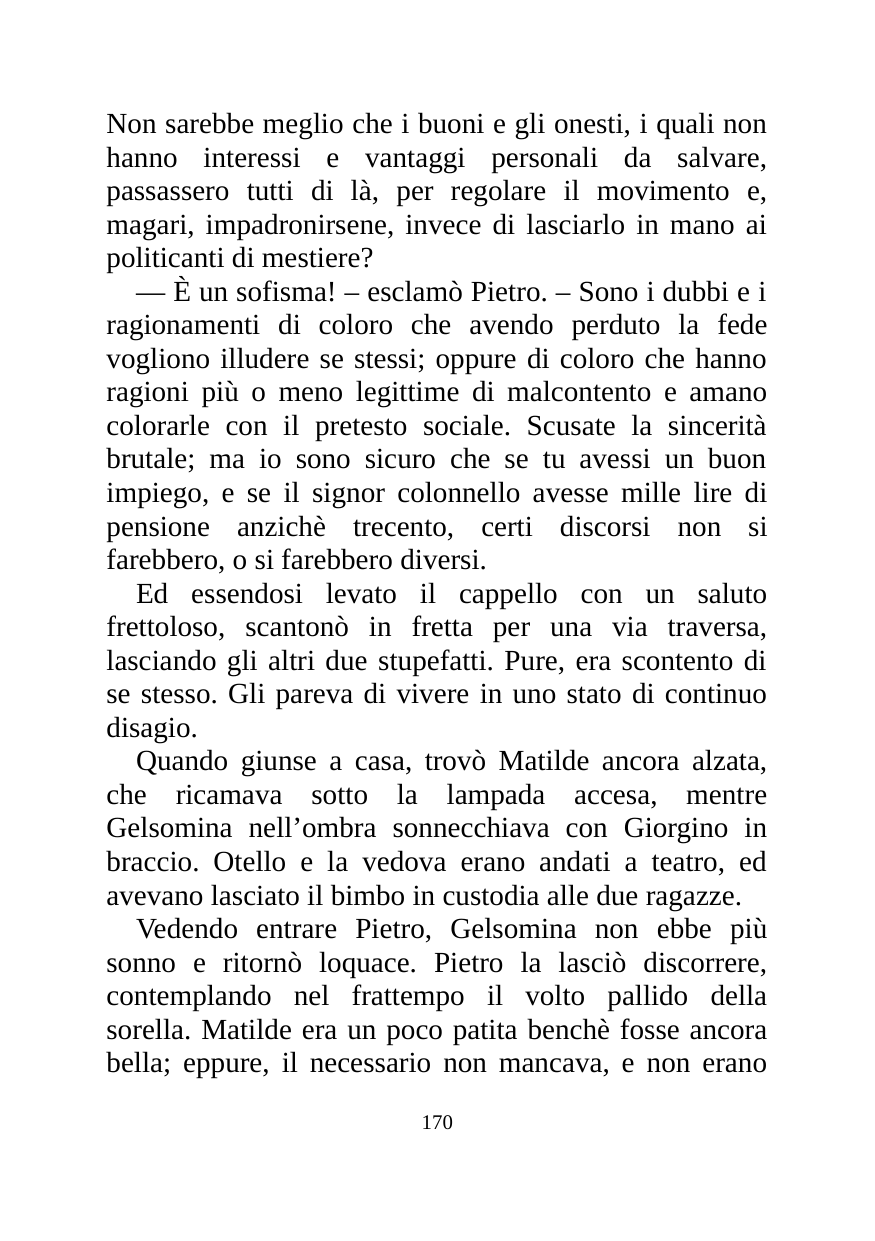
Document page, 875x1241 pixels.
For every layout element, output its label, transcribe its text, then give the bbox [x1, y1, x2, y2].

text Ed essendosi levato il cappello con un saluto frettoloso, scantonò in fretta per una via traversa, lasciando gli altri due stupefatti. Pure, era scontento di se stesso. Gli pareva di vivere in uno stato di continuo disagio. [106, 576, 768, 743]
text — È un sofisma! – esclamò Pietro. – Sono i dubbi e i ragionamenti di coloro che avendo perduto la fede vogliono illudere se stessi; oppure di coloro che hanno ragioni più o meno legittime di malcontento e amano colorarle con il pretesto sociale. Scusate la sincerità brutale; ma io sono sicuro che se tu avessi un buon impiego, e se il signor colonnello avesse mille lire di pensione anzichè trecento, certi discorsi non si farebbero, o si farebbero diversi. [106, 274, 768, 576]
text Quando giunse a casa, trovò Matilde ancora alzata, che ricamava sotto la lampada accesa, mentre Gelsomina nell’ombra sonnecchiava con Giorgino in braccio. Otello e la vedova erano andati a teatro, ed avevano lasciato il bimbo in custodia alle due ragazze. [106, 743, 768, 911]
text Vedendo entrare Pietro, Gelsomina non ebbe più sonno e ritornò loquace. Pietro la lasciò discorrere, contemplando nel frattempo il volto pallido della sorella. Matilde era un poco patita benchè fosse ancora bella; eppure, il necessario non mancava, e non erano [106, 911, 768, 1079]
text Non sarebbe meglio che i buoni e gli onesti, i quali non hanno interessi e vantaggi personali da salvare, passassero tutti di là, per regolare il movimento e, magari, impadronirsene, invece di lasciarlo in mano ai politicanti di mestiere? [106, 106, 768, 274]
